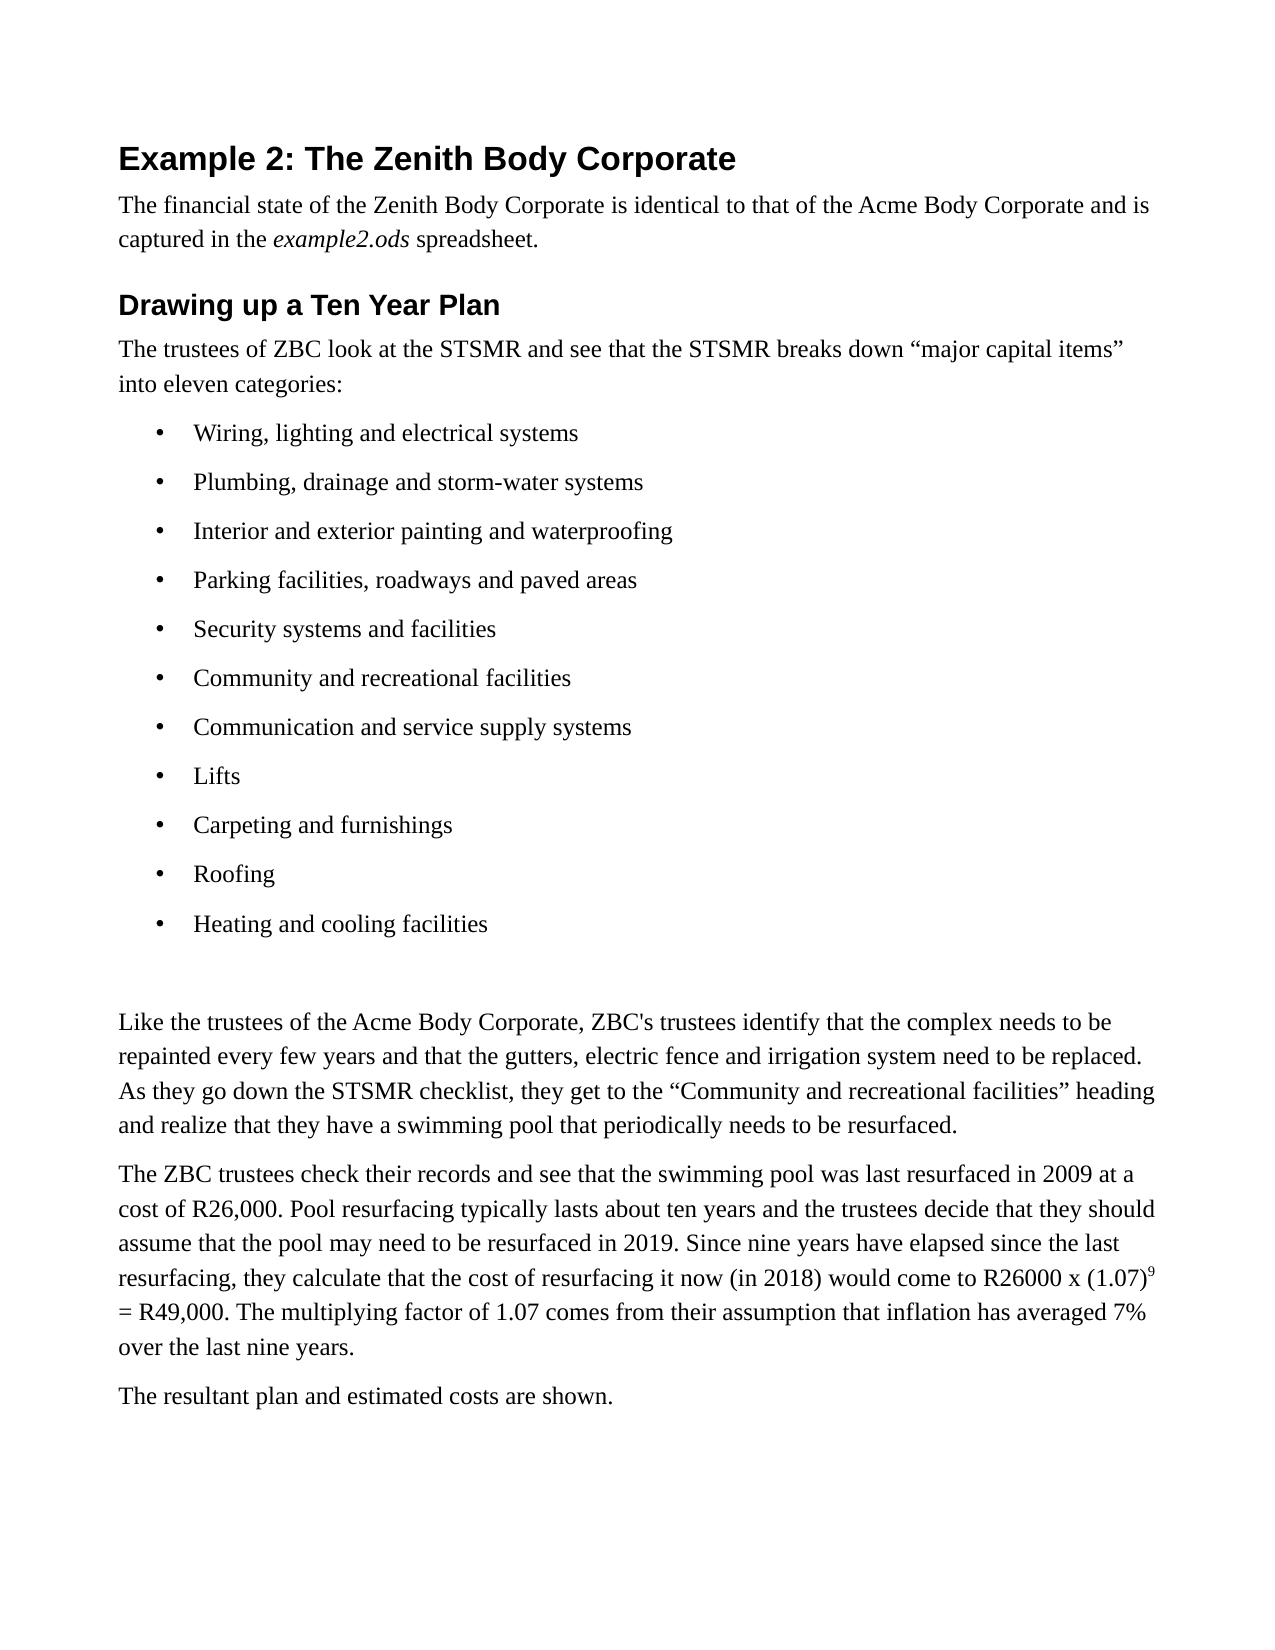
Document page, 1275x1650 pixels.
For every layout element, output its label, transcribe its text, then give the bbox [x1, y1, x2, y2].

list Security systems and facilities [156, 614, 1157, 643]
list Communication and service supply systems [156, 712, 1157, 741]
list Roofing [156, 859, 1157, 888]
text The resultant plan and estimated costs are shown. [118, 1381, 1157, 1409]
list Plumbing, drainage and storm-water systems [156, 467, 1157, 496]
text The financial state of the Zenith Body Corporate is identical to that of the Acme Body Corporate and is captured in the example2.ods spreadsheet. [118, 190, 1157, 253]
list Interior and exterior painting and waterproofing [156, 516, 1157, 545]
list Community and recreational facilities [156, 663, 1157, 692]
list Heating and cooling facilities [156, 909, 1157, 937]
text The trustees of ZBC look at the STSMR and see that the STSMR breaks down “major capital items” into eleven categories: [118, 334, 1157, 398]
list Carpeting and furnishings [156, 811, 1157, 839]
list Lifts [156, 761, 1157, 790]
subtitle Example 2: The Zenith Body Corporate [118, 139, 1157, 178]
subtitle Drawing up a Ten Year Plan [118, 288, 1157, 322]
list Parking facilities, roadways and paved areas [156, 565, 1157, 594]
text The ZBC trustees check their records and see that the swimming pool was last resurfaced in 2009 at a cost of R26,000. Pool resurfacing typically lasts about ten years and the trustees decide that they should assume that the pool may need to be resurfaced in 2019. Since nine years have elapsed since the last resurfacing, they calculate that the cost of resurfacing it now (in 2018) would come to R26000 x (1.07)9 = R49,000. The multiplying factor of 1.07 comes from their assumption that inflation has averaged 7% over the last nine years. [118, 1159, 1157, 1360]
text Like the trustees of the Acme Body Corporate, ZBC's trustees identify that the complex needs to be repainted every few years and that the gutters, electric fence and irrigation system need to be replaced. As they go down the STSMR checklist, they get to the “Community and recreational facilities” heading and realize that they have a swimming pool that periodically needs to be resurfaced. [118, 1007, 1157, 1139]
list Wiring, lighting and electrical systems [156, 418, 1157, 447]
